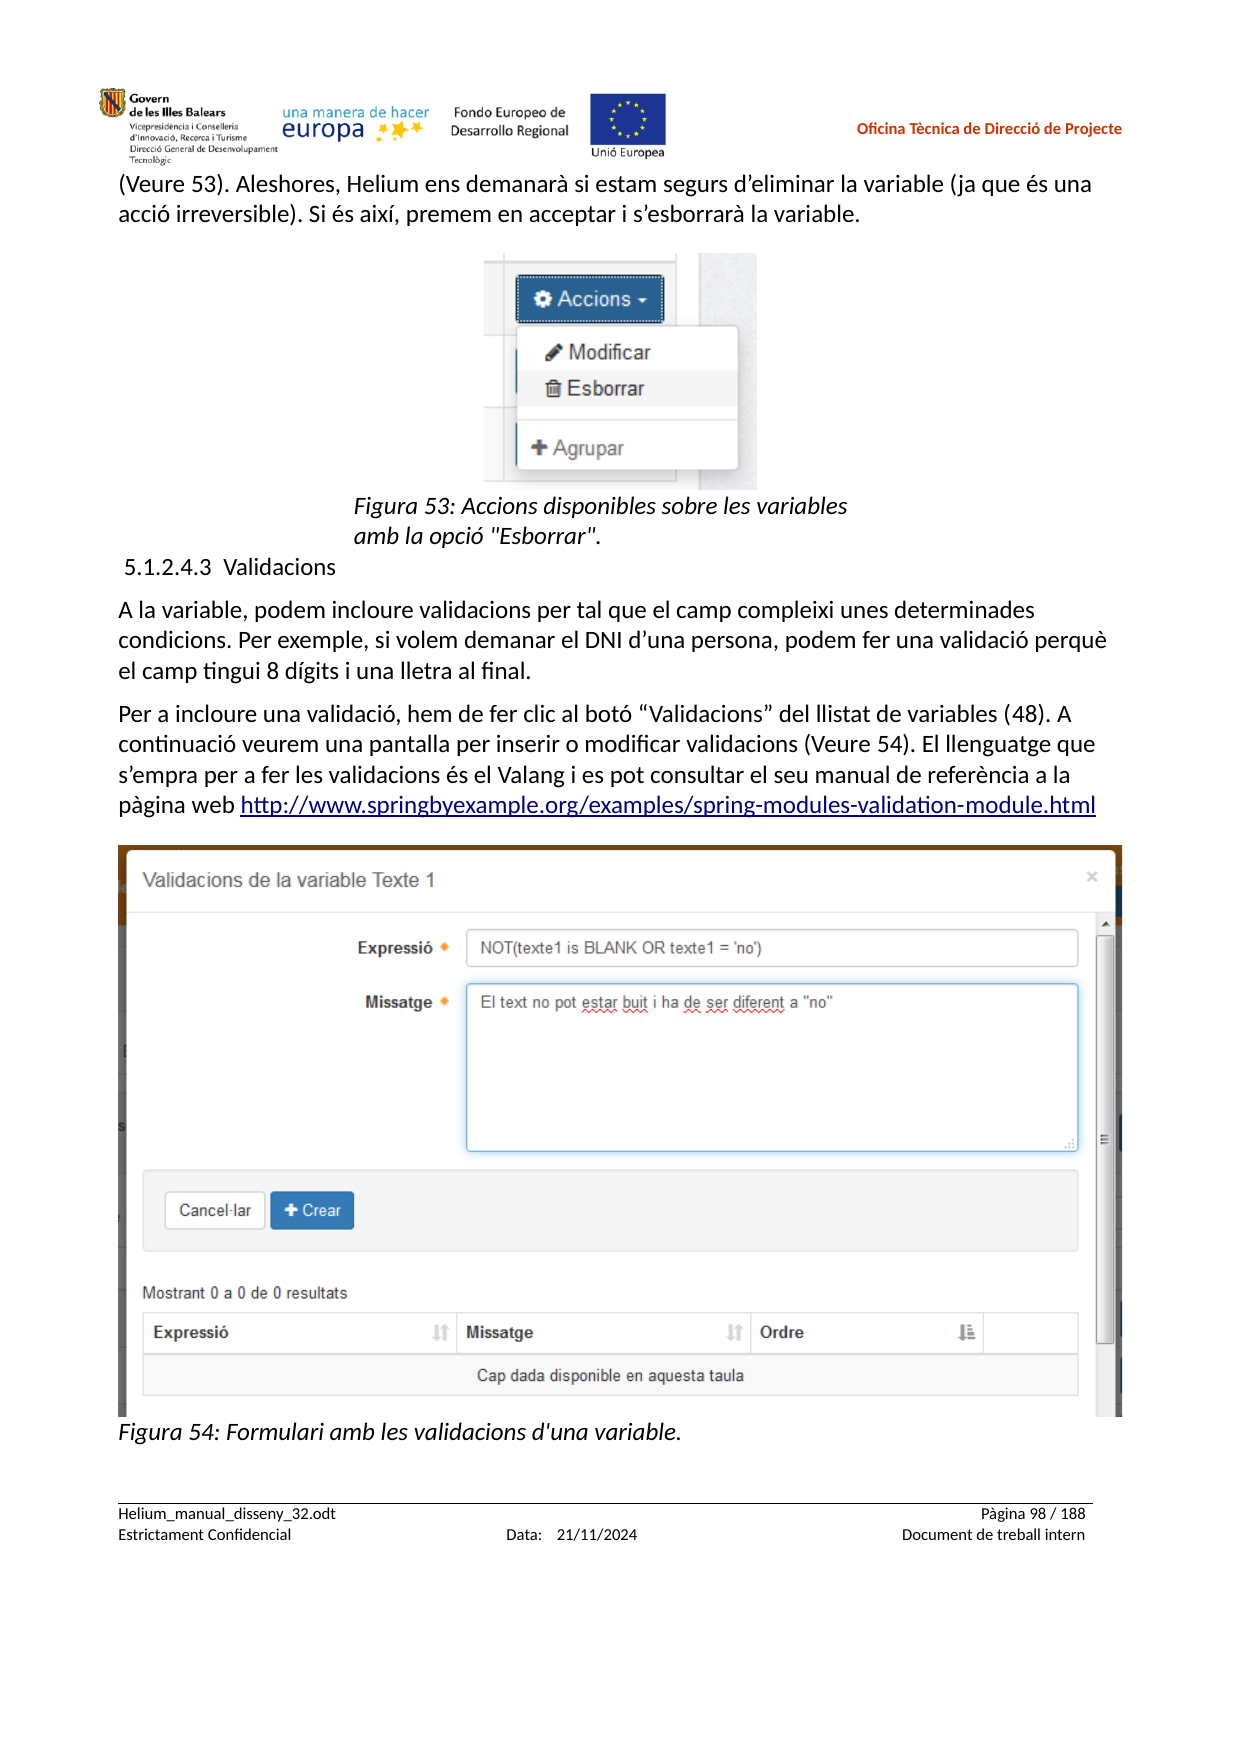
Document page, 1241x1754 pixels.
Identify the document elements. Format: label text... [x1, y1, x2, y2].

subtitle [757, 241, 887, 254]
text Figura 53: Accions disponibles sobre les variables amb la opció "Esborrar". [354, 488, 887, 551]
text Per a incloure una validació, hem de fer clic al botó “Validacions” del llistat de variables (48). A continuació veurem una pantalla per inserir o modificar validacions (Veure 54). El llenguatge que s’empra per a fer les validacions és el Valang i es pot consultar el seu manual de referència a la pàgina web http://www.springbyexample.org/examples/spring-modules-validation-module.html [118, 698, 1122, 820]
text (Veure 53). Aleshores, Helium ens demanarà si estam segurs d’eliminar la variable (ja que és una acció irreversible). Si és així, premem en acceptar i s’esborrarà la variable. [118, 168, 1122, 229]
picture [99, 87, 668, 166]
text Figura 54: Formulari amb les validacions d'una variable. [118, 1417, 1122, 1447]
picture [118, 845, 1123, 1417]
subtitle Validacions [118, 488, 1122, 581]
picture [483, 253, 757, 490]
text [483, 241, 757, 253]
text A la variable, podem incloure validacions per tal que el camp compleixi unes determinades condicions. Per exemple, si volem demanar el DNI d’una persona, podem fer una validació perquè el camp tingui 8 dígits i una lletra al final. [118, 594, 1122, 685]
subtitle [354, 241, 483, 254]
